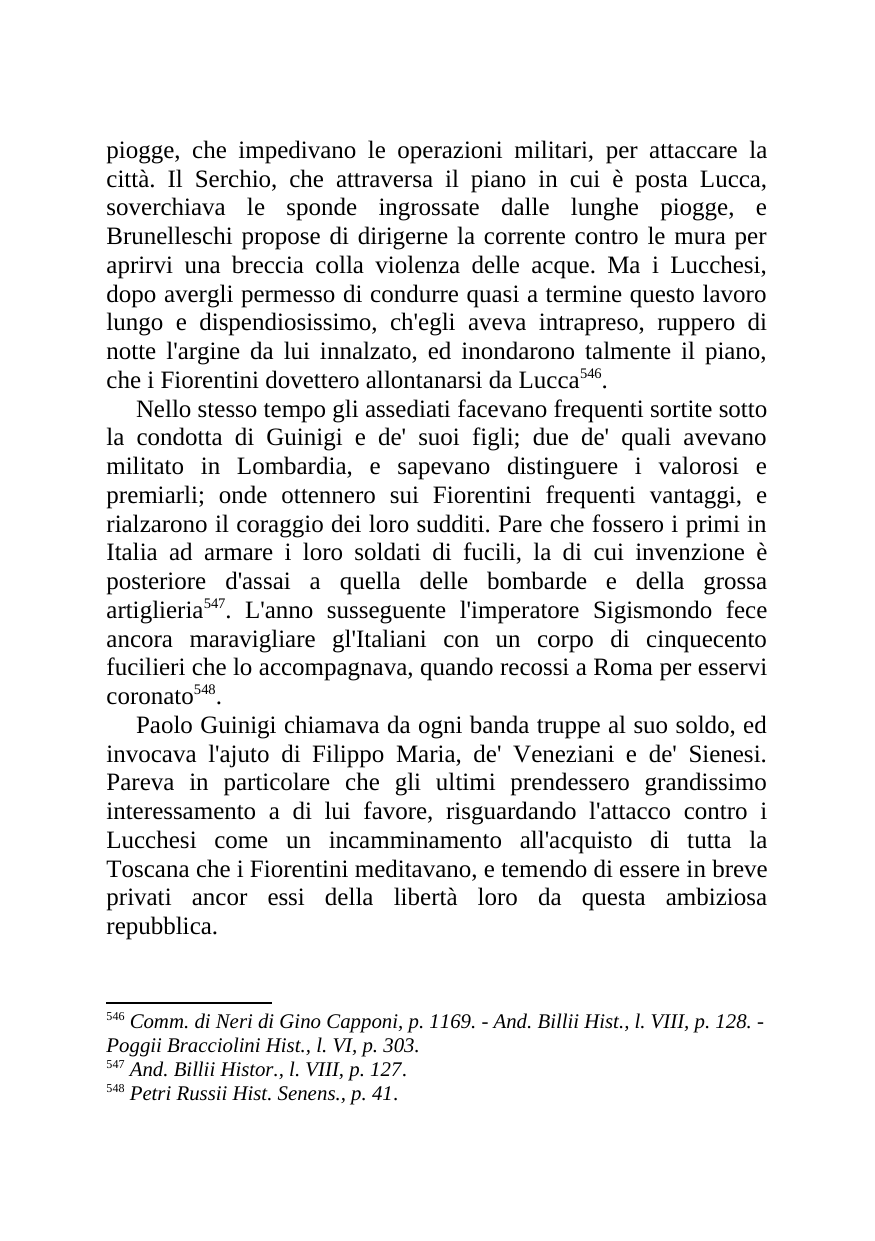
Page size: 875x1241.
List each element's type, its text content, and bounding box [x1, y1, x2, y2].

text Petri Russii Hist. Senens., p. 41. [106, 1081, 768, 1105]
text Paolo Guinigi chiamava da ogni banda truppe al suo soldo, ed invocava l'ajuto di Filippo Maria, de' Veneziani e de' Sienesi. Pareva in particolare che gli ultimi prendessero grandissimo interessamento a di lui favore, risguardando l'attacco contro i Lucchesi come un incamminamento all'acquisto di tutta la Toscana che i Fiorentini meditavano, e temendo di essere in breve privati ancor essi della libertà loro da questa ambiziosa repubblica. [106, 710, 768, 940]
text And. Billii Histor., l. VIII, p. 127. [106, 1057, 768, 1081]
text Nello stesso tempo gli assediati facevano frequenti sortite sotto la condotta di Guinigi e de' suoi figli; due de' quali avevano militato in Lombardia, e sapevano distinguere i valorosi e premiarli; onde ottennero sui Fiorentini frequenti vantaggi, e rialzarono il coraggio dei loro sudditi. Pare che fossero i primi in Italia ad armare i loro soldati di fucili, la di cui invenzione è posteriore d'assai a quella delle bombarde e della grossa artiglieria. L'anno susseguente l'imperatore Sigismondo fece ancora maravigliare gl'Italiani con un corpo di cinquecento fucilieri che lo accompagnava, quando recossi a Roma per esservi coronato. [106, 394, 768, 710]
text Comm. di Neri di Gino Capponi, p. 1169. - And. Billii Hist., l. VIII, p. 128. - Poggii Bracciolini Hist., l. VI, p. 303. [106, 1009, 768, 1057]
text piogge, che impedivano le operazioni militari, per attaccare la città. Il Serchio, che attraversa il piano in cui è posta Lucca, soverchiava le sponde ingrossate dalle lunghe piogge, e Brunelleschi propose di dirigerne la corrente contro le mura per aprirvi una breccia colla violenza delle acque. Ma i Lucchesi, dopo avergli permesso di condurre quasi a termine questo lavoro lungo e dispendiosissimo, ch'egli aveva intrapreso, ruppero di notte l'argine da lui innalzato, ed inondarono talmente il piano, che i Fiorentini dovettero allontanarsi da Lucca. [106, 135, 768, 394]
